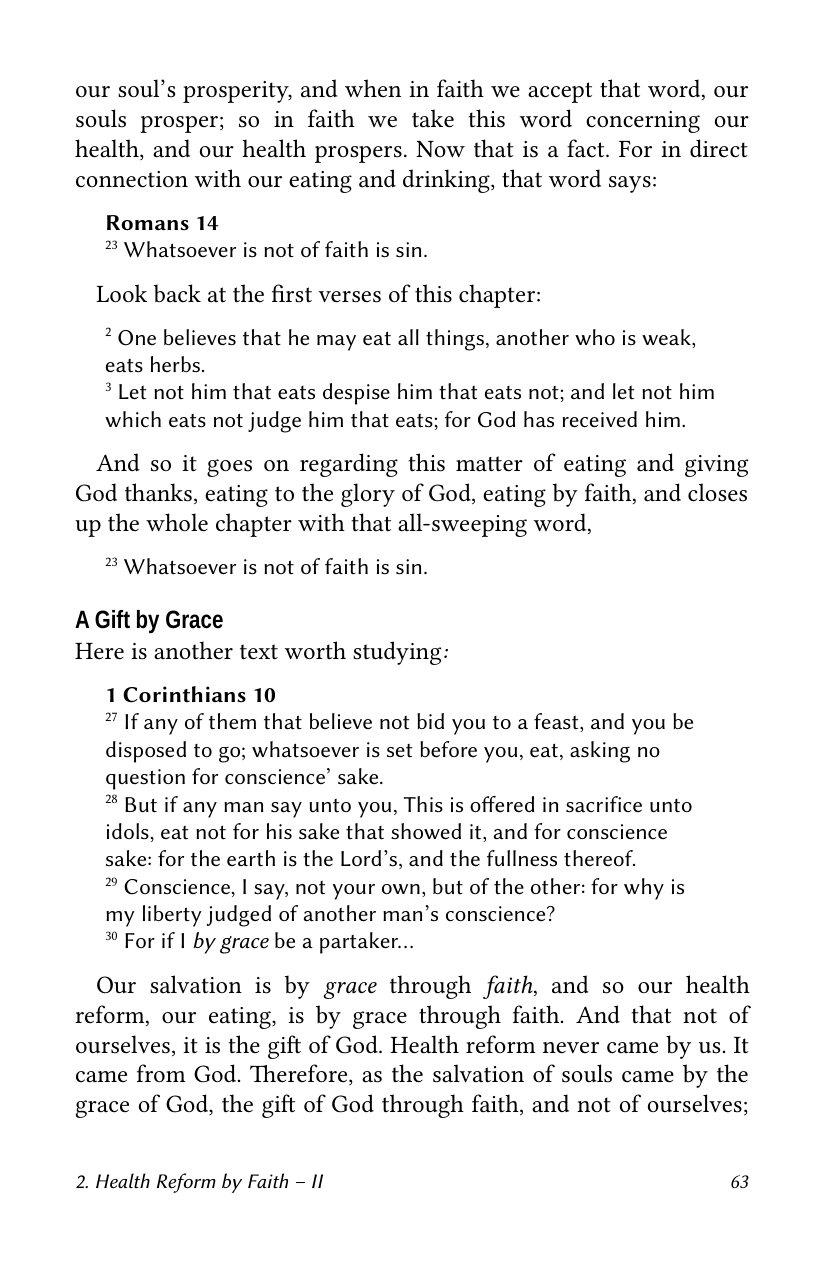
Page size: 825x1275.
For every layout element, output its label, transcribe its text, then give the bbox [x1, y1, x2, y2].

text 27 If any of them that believe not bid you to a feast, and you be disposed to go; whatsoever is set before you, eat, asking no question for conscience’ sake. [105, 709, 720, 790]
text our soul’s prosperity, and when in faith we accept that word, our souls prosper; so in faith we take this word concerning our health, and our health prospers. Now that is a fact. For in direct connection with our eating and drinking, that word says: [75, 75, 750, 193]
text 30 For if I by grace be a partaker... [105, 928, 720, 954]
text Our salvation is by grace through faith, and so our health reform, our eating, is by grace through faith. And that not of ourselves, it is the gift of God. Health reform never came by us. It came from God. Therefore, as the salvation of souls came by the grace of God, the gift of God through faith, and not of ourselves; [75, 971, 750, 1119]
text 23 Whatsoever is not of faith is sin. [105, 554, 720, 580]
text Romans 14 [105, 209, 750, 236]
text 23 Whatsoever is not of faith is sin. [105, 237, 720, 263]
text 3 Let not him that eats despise him that eats not; and let not him which eats not judge him that eats; for God has received him. [105, 379, 720, 433]
text 1 Corinthians 10 [105, 682, 750, 708]
text Look back at the first verses of this chapter: [75, 279, 750, 308]
text 28 But if any man say unto you, This is offered in sacrifice unto idols, eat not for his sake that showed it, and for conscience sake: for the earth is the Lord’s, and the fullness thereof. [105, 791, 720, 872]
text And so it goes on regarding this matter of eating and giving God thanks, eating to the glory of God, eating by faith, and closes up the whole chapter with that all-sweeping word, [75, 449, 750, 537]
text 29 Conscience, I say, not your own, but of the other: for why is my liberty judged of another man’s conscience? [105, 874, 720, 927]
text 2 One believes that he may eat all things, another who is weak, eats herbs. [105, 324, 720, 378]
text Here is another text worth studying: [75, 637, 750, 665]
subtitle A Gift by Grace [75, 605, 750, 634]
